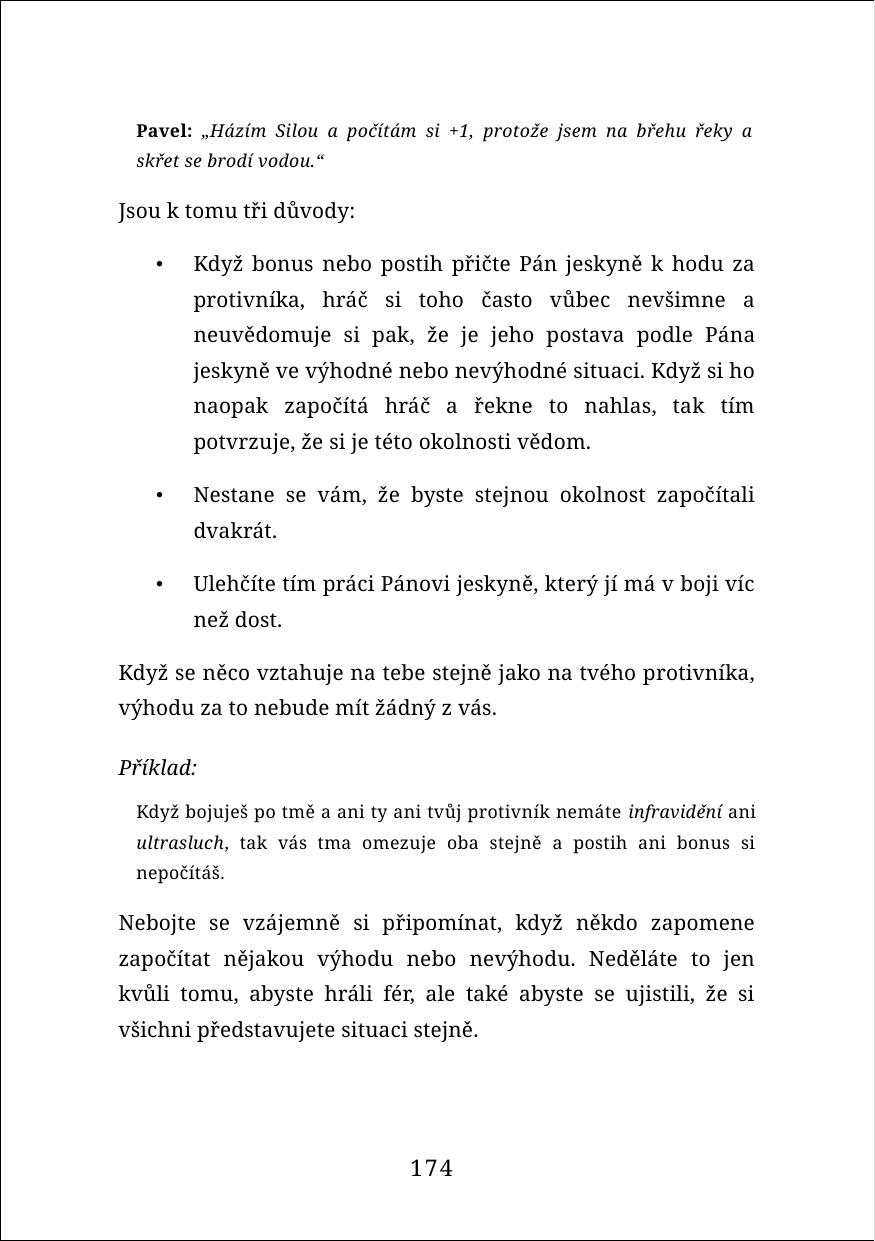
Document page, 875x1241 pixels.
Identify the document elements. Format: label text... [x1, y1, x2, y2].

text Jsou k tomu tři důvody: [118, 196, 756, 225]
text Když bojuješ po tmě a ani ty ani tvůj protivník nemáte infravidění ani ultrasluch, tak vás tma omezuje oba stejně a postih ani bonus si nepočítáš. [136, 800, 756, 884]
list Když bonus nebo postih přičte Pán jeskyně k hodu za protivníka, hráč si toho často vůbec nevšimne a neuvědomuje si pak, že je jeho postava podle Pána jeskyně ve výhodné nebo nevýhodné situaci. Když si ho naopak započítá hráč a řekne to nahlas, tak tím potvrzuje, že si je této okolnosti vědom. [156, 249, 756, 456]
text Nebojte se vzájemně si připomínat, když někdo zapomene započítat nějakou výhodu nebo nevýhodu. Neděláte to jen kvůli tomu, abyste hráli fér, ale také abyste se ujistili, že si všichni představujete situaci stejně. [118, 908, 756, 1043]
list Nestane se vám, že byste stejnou okolnost započítali dvakrát. [156, 480, 756, 544]
list Ulehčíte tím práci Pánovi jeskyně, který jí má v boji víc než dost. [156, 569, 756, 633]
text Když se něco vztahuje na tebe stejně jako na tvého protivníka, výhodu za to nebude mít žádný z vás. [118, 658, 756, 722]
text Příklad: [118, 753, 756, 781]
text Pavel: „Házím Silou a počítám si +1, protože jsem na břehu řeky a skřet se brodí vodou.“ [136, 118, 756, 173]
